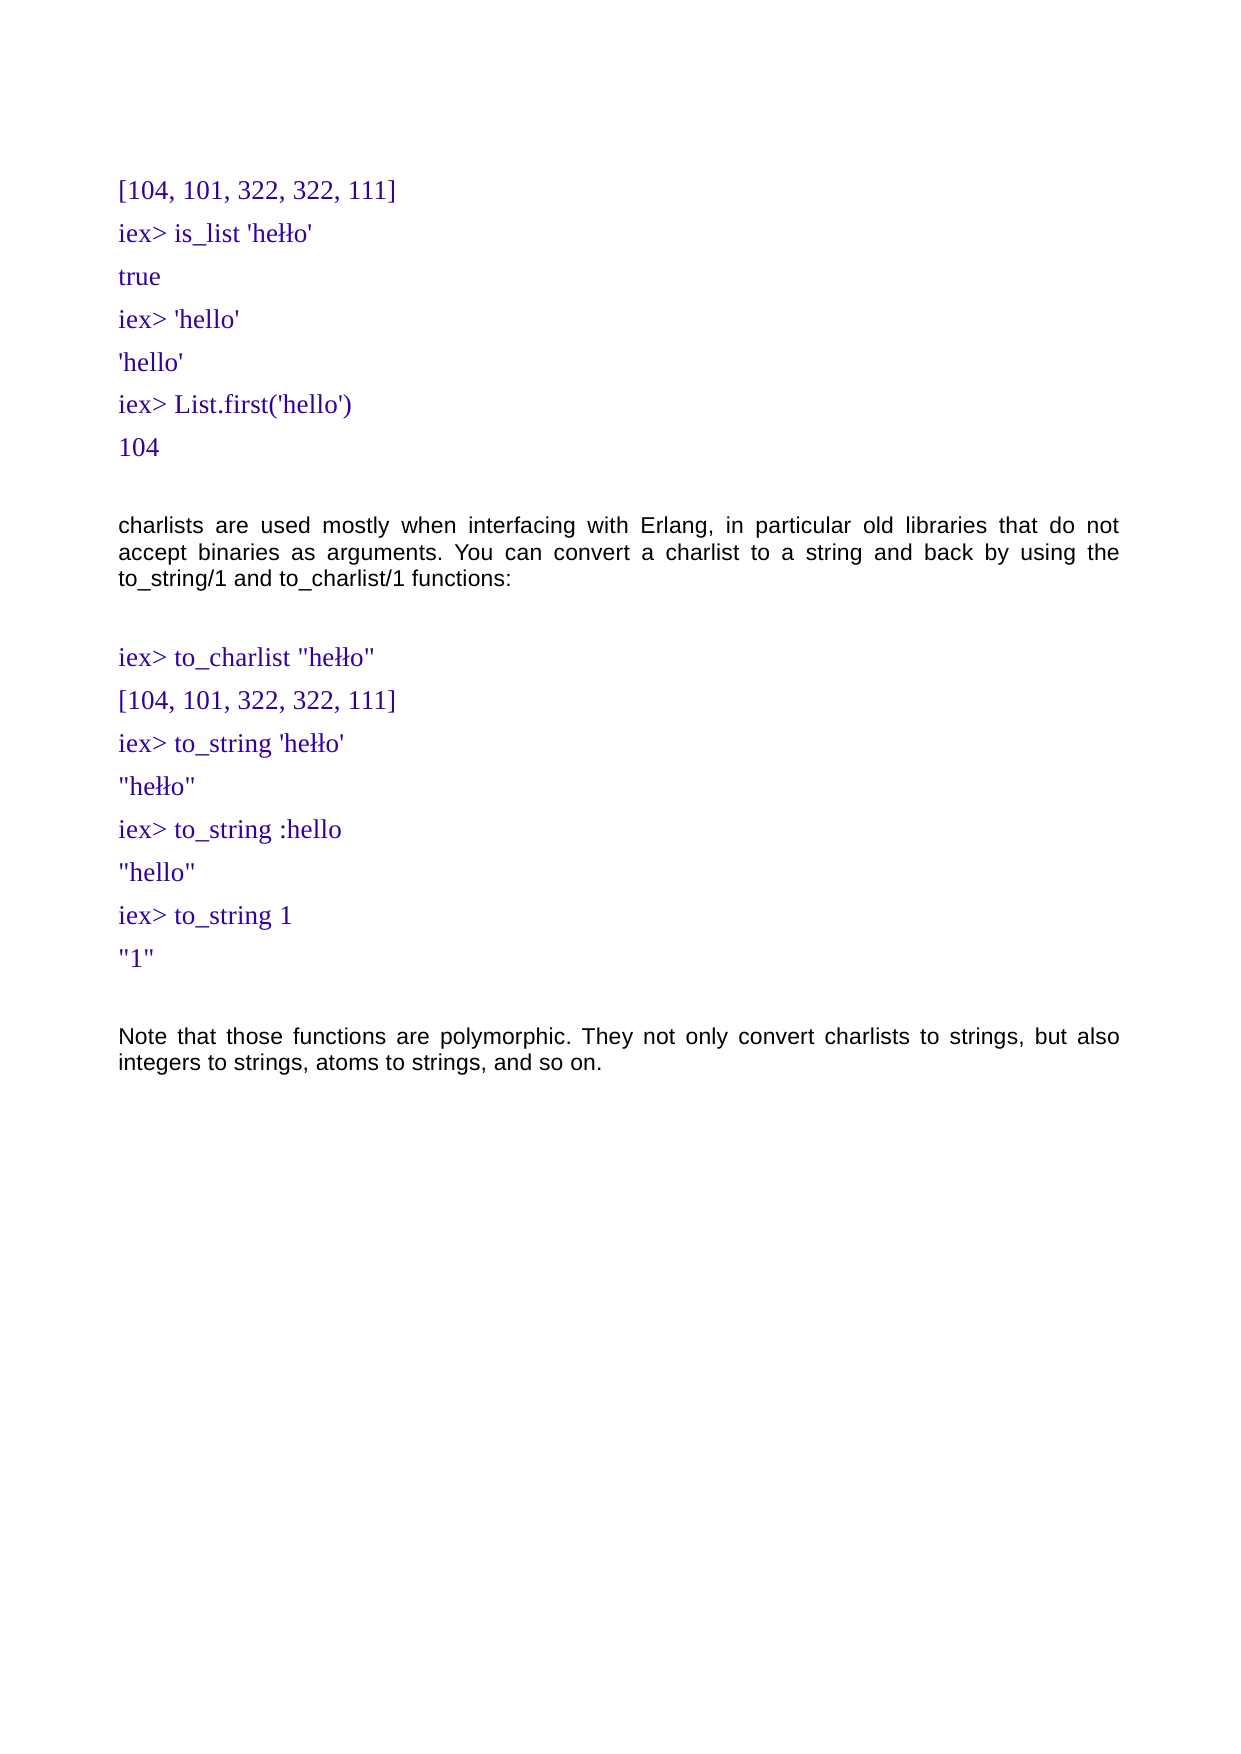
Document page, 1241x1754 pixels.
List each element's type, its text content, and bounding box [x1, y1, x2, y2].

text true [118, 260, 1122, 291]
text "hello" [118, 856, 1122, 887]
text "1" [118, 942, 1122, 973]
text iex> is_list 'hełło' [118, 217, 1122, 248]
text [104, 101, 322, 322, 111] [118, 174, 1122, 205]
text iex> to_string 'hełło' [118, 727, 1122, 758]
text [104, 101, 322, 322, 111] [118, 684, 1122, 716]
text iex> to_charlist "hełło" [118, 641, 1122, 673]
text iex> List.first('hello') [118, 388, 1122, 420]
text 'hello' [118, 346, 1122, 377]
text Note that those functions are polymorphic. They not only convert charlists to strings, but also integers to strings, atoms to strings, and so on. [118, 1023, 1122, 1076]
text charlists are used mostly when interfacing with Erlang, in particular old libraries that do not accept binaries as arguments. You can convert a charlist to a string and back by using the to_string/1 and to_charlist/1 functions: [118, 512, 1122, 592]
text iex> 'hello' [118, 303, 1122, 334]
text "hełło" [118, 770, 1122, 801]
text iex> to_string :hello [118, 813, 1122, 844]
text 104 [118, 431, 1122, 463]
text iex> to_string 1 [118, 899, 1122, 930]
